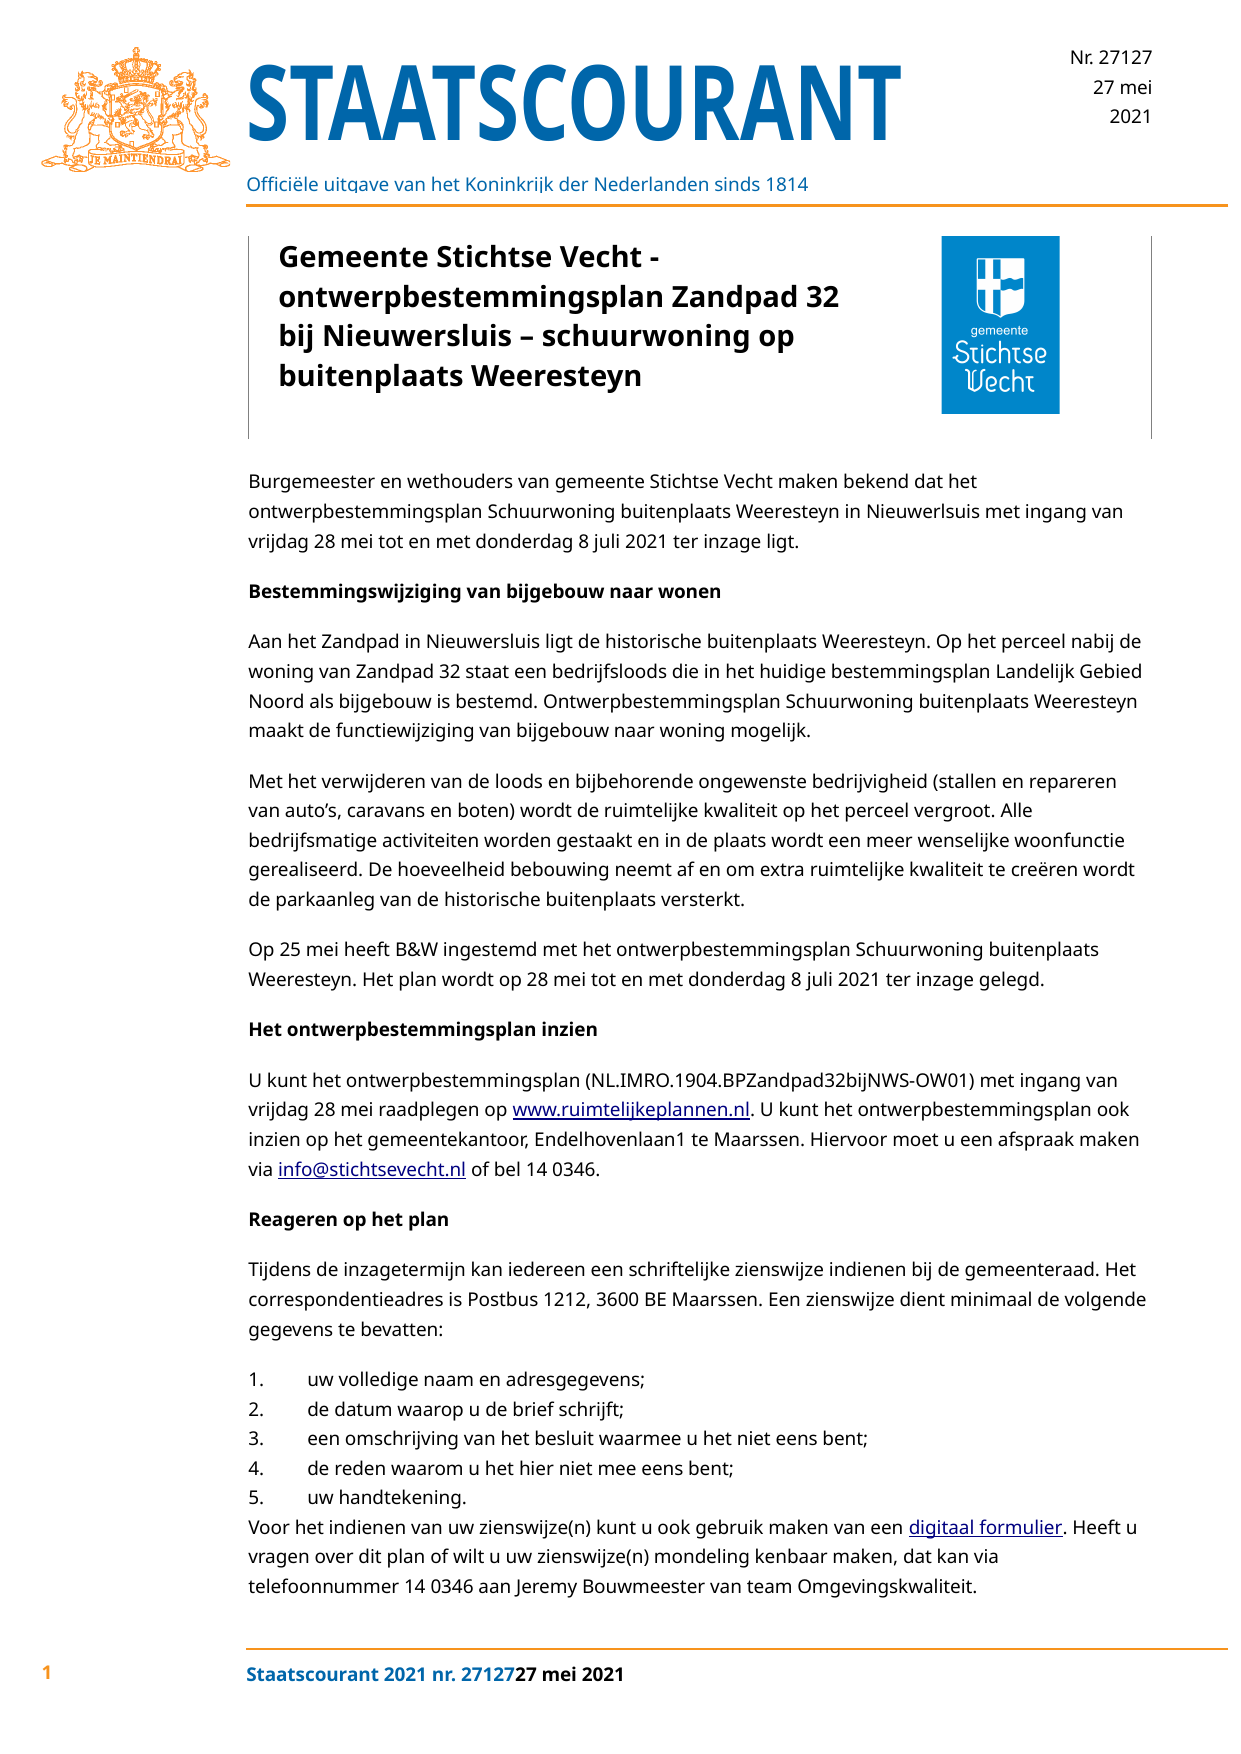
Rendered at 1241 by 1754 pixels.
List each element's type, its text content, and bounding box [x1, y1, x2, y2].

text Reageren op het plan [248, 1206, 1152, 1232]
picture [1013, 348, 1019, 359]
picture [1027, 377, 1032, 389]
text Aan het Zandpad in Nieuwersluis ligt de historische buitenplaats Weeresteyn. Op het perceel nabij de woning van Zandpad 32 staat een bedrijfsloods die in het huidige bestemmingsplan Landelijk Gebied Noord als bijgebouw is bestemd. Ontwerpbestemmingsplan Schuurwoning buitenplaats Weeresteyn maakt de functiewijziging van bijgebouw naar woning mogelijk. [248, 629, 1152, 743]
list een omschrijving van het besluit waarmee u het niet eens bent; [248, 1425, 1152, 1451]
table_header [1060, 236, 1151, 413]
text Op 25 mei heeft B&W ingestemd met het ontwerpbestemmingsplan Schuurwoning buitenplaats Weeresteyn. Het plan wordt op 28 mei tot en met donderdag 8 juli 2021 ter inzage gelegd. [248, 937, 1152, 992]
list de datum waarop u de brief schrijft; [248, 1396, 1152, 1421]
text Met het verwijderen van de loods en bijbehorende ongewenste bedrijvigheid (stallen en repareren van auto’s, caravans en boten) wordt de ruimtelijke kwaliteit op het perceel vergroot. Alle bedrijfsmatige activiteiten worden gestaakt en in de plaats wordt een meer wenselijke woonfunctie gerealiseerd. De hoeveelheid bebouwing neemt af en om extra ruimtelijke kwaliteit te creëren wordt de parkaanleg van de historische buitenplaats versterkt. [248, 768, 1152, 912]
table_header Gemeente Stichtse Vecht - ontwerpbestemmingsplan Zandpad 32 bij Nieuwersluis – schuurwoning op buitenplaats Weeresteyn [249, 236, 850, 439]
table_header [850, 414, 1151, 439]
picture [1000, 289, 1024, 317]
table_header [850, 236, 941, 413]
text Burgemeester en wethouders van gemeente Stichtse Vecht maken bekend dat het ontwerpbestemmingsplan Schuurwoning buitenplaats Weeresteyn in Nieuwerlsuis met ingang van vrijdag 28 mei tot en met donderdag 8 juli 2021 ter inzage ligt. [248, 469, 1152, 553]
list uw volledige naam en adresgegevens; [248, 1366, 1152, 1392]
text Bestemmingswijziging van bijgebouw naar wonen [248, 578, 1152, 604]
text Tijdens de inzagetermijn kan iedereen een schriftelijke zienswijze indienen bij de gemeenteraad. Het correspondentieadres is Postbus 1212, 3600 BE Maarssen. Een zienswijze dient minimaal de volgende gegevens te bevatten: [248, 1257, 1152, 1341]
picture [977, 259, 1000, 313]
text U kunt het ontwerpbestemmingsplan (NL.IMRO.1904.BPZandpad32bijNWS-OW01) met ingang van vrijdag 28 mei raadplegen op www.ruimtelijkeplannen.nl. U kunt het ontwerpbestemmingsplan ook inzien op het gemeentekantoor, Endelhovenlaan1 te Maarssen. Hiervoor moet u een afspraak maken via info@stichtsevecht.nl of bel 14 0346. [248, 1067, 1152, 1181]
text Het ontwerpbestemmingsplan inzien [248, 1017, 1152, 1042]
picture [41, 47, 231, 172]
list uw handtekening. [248, 1484, 1152, 1510]
text Voor het indienen van uw zienswijze(n) kunt u ook gebruik maken van een digitaal formulier. Heeft u vragen over dit plan of wilt u uw zienswijze(n) mondeling kenbaar maken, dat kan via telefoonnummer 14 0346 aan Jeremy Bouwmeester van team Omgevingskwaliteit. [248, 1514, 1152, 1599]
list de reden waarom u het hier niet mee eens bent; [248, 1455, 1152, 1481]
picture [1001, 259, 1024, 279]
picture [1013, 370, 1020, 391]
picture [971, 348, 977, 359]
